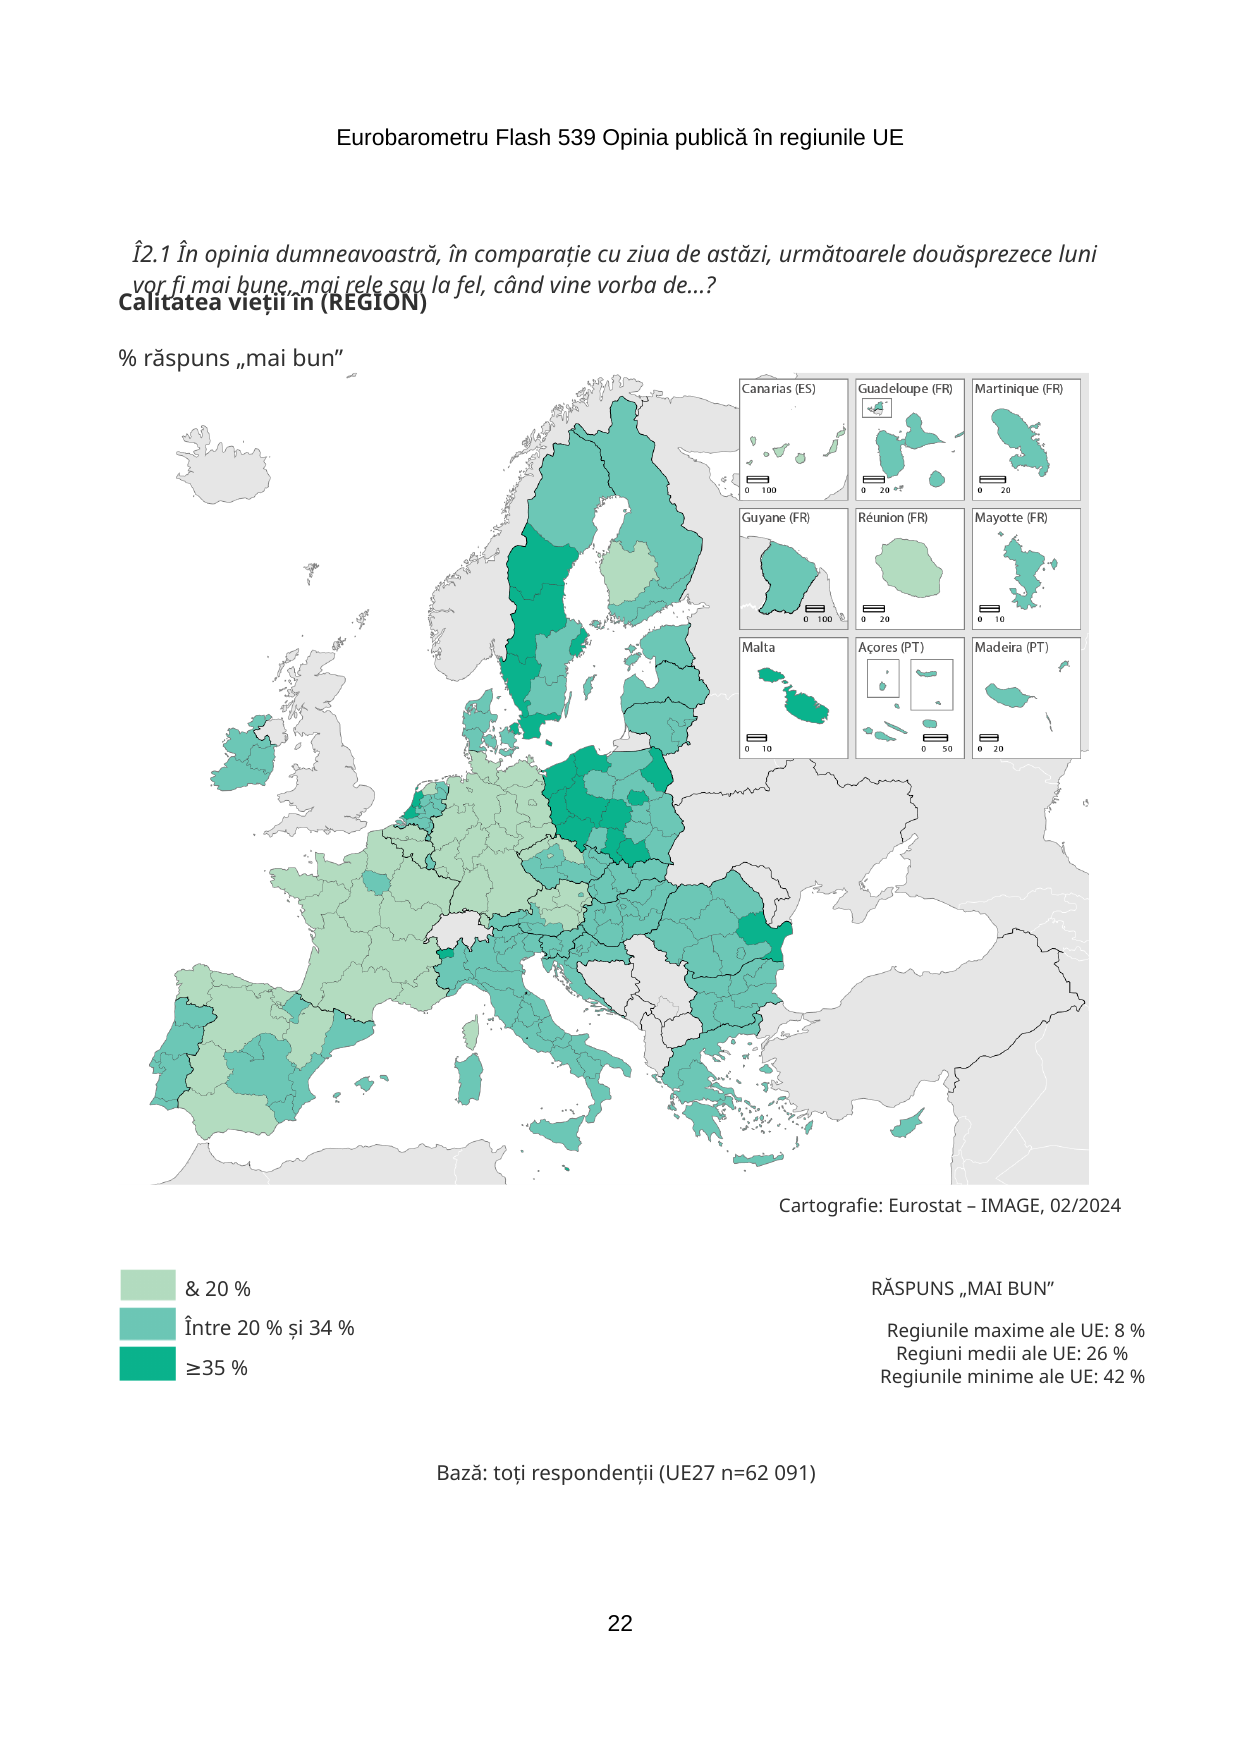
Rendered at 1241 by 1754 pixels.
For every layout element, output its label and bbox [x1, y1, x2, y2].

picture [121, 1270, 175, 1301]
picture [120, 1347, 175, 1380]
picture [120, 1308, 175, 1341]
picture [118, 372, 1089, 1185]
